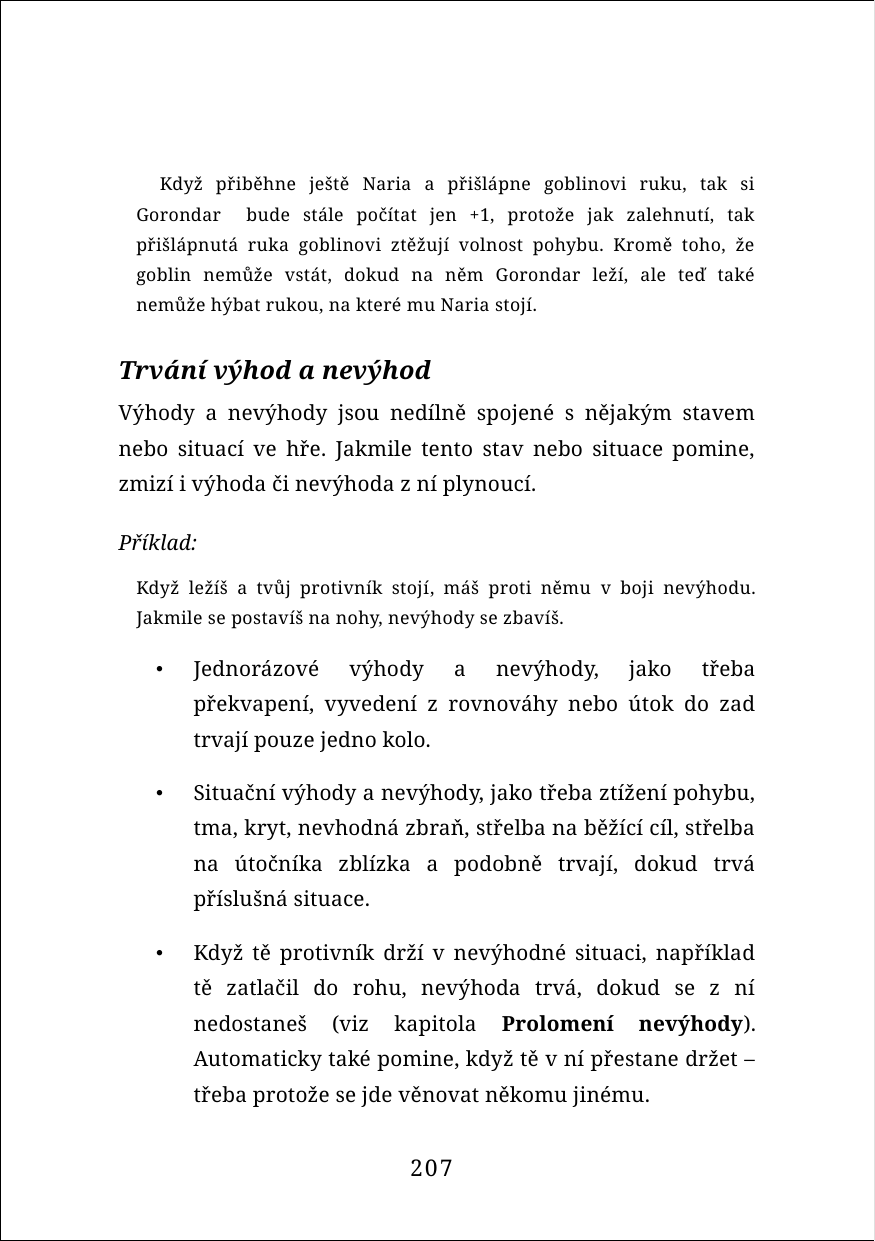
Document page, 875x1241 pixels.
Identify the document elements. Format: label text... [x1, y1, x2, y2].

text Příklad: [118, 528, 756, 557]
subtitle Trvání výhod a nevýhod [118, 352, 756, 386]
text Výhody a nevýhody jsou nedílně spojené s nějakým stavem nebo situací ve hře. Jakmile tento stav nebo situace pomine, zmizí i výhoda či nevýhoda z ní plynoucí. [118, 398, 756, 498]
list Jednorázové výhody a nevýhody, jako třeba překvapení, vyvedení z rovnováhy nebo útok do zad trvají pouze jedno kolo. [156, 654, 756, 753]
text Když přiběhne ještě Naria a přišlápne goblinovi ruku, tak si Gorondar bude stále počítat jen +1, protože jak zalehnutí, tak přišlápnutá ruka goblinovi ztěžují volnost pohybu. Kromě toho, že goblin nemůže vstát, dokud na něm Gorondar leží, ale teď také nemůže hýbat rukou, na které mu Naria stojí. [136, 172, 756, 317]
list Když tě protivník drží v nevýhodné situaci, například tě zatlačil do rohu, nevýhoda trvá, dokud se z ní nedostaneš (viz kapitola Prolomení nevýhody). Automaticky také pomine, když tě v ní přestane držet – třeba protože se jde věnovat někomu jinému. [156, 938, 756, 1108]
text Když ležíš a tvůj protivník stojí, máš proti němu v boji nevýhodu. Jakmile se postavíš na nohy, nevýhody se zbavíš. [136, 576, 756, 630]
list Situační výhody a nevýhody, jako třeba ztížení pohybu, tma, kryt, nevhodná zbraň, střelba na běžící cíl, střelba na útočníka zblízka a podobně trvají, dokud trvá příslušná situace. [156, 778, 756, 913]
